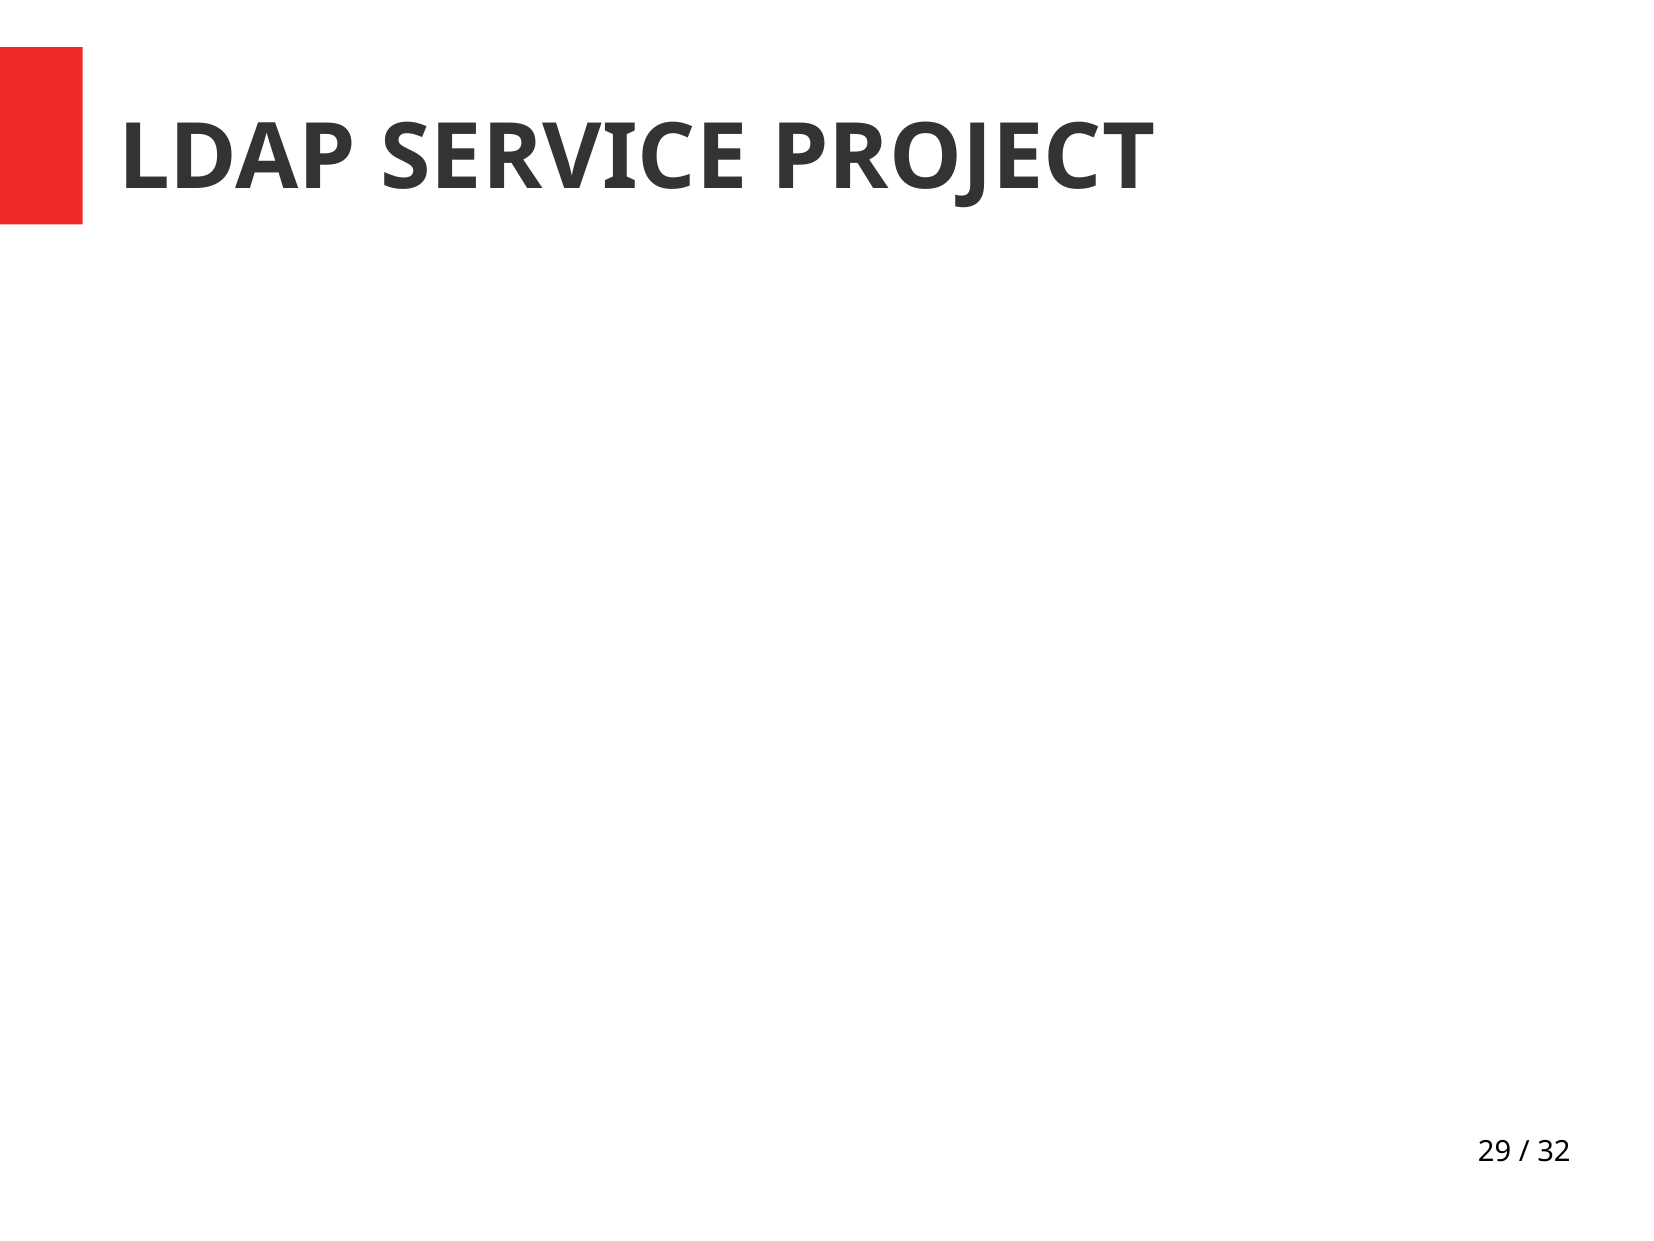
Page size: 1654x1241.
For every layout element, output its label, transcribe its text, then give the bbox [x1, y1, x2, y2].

title LDAP SERVICE PROJECT [118, 49, 1571, 257]
